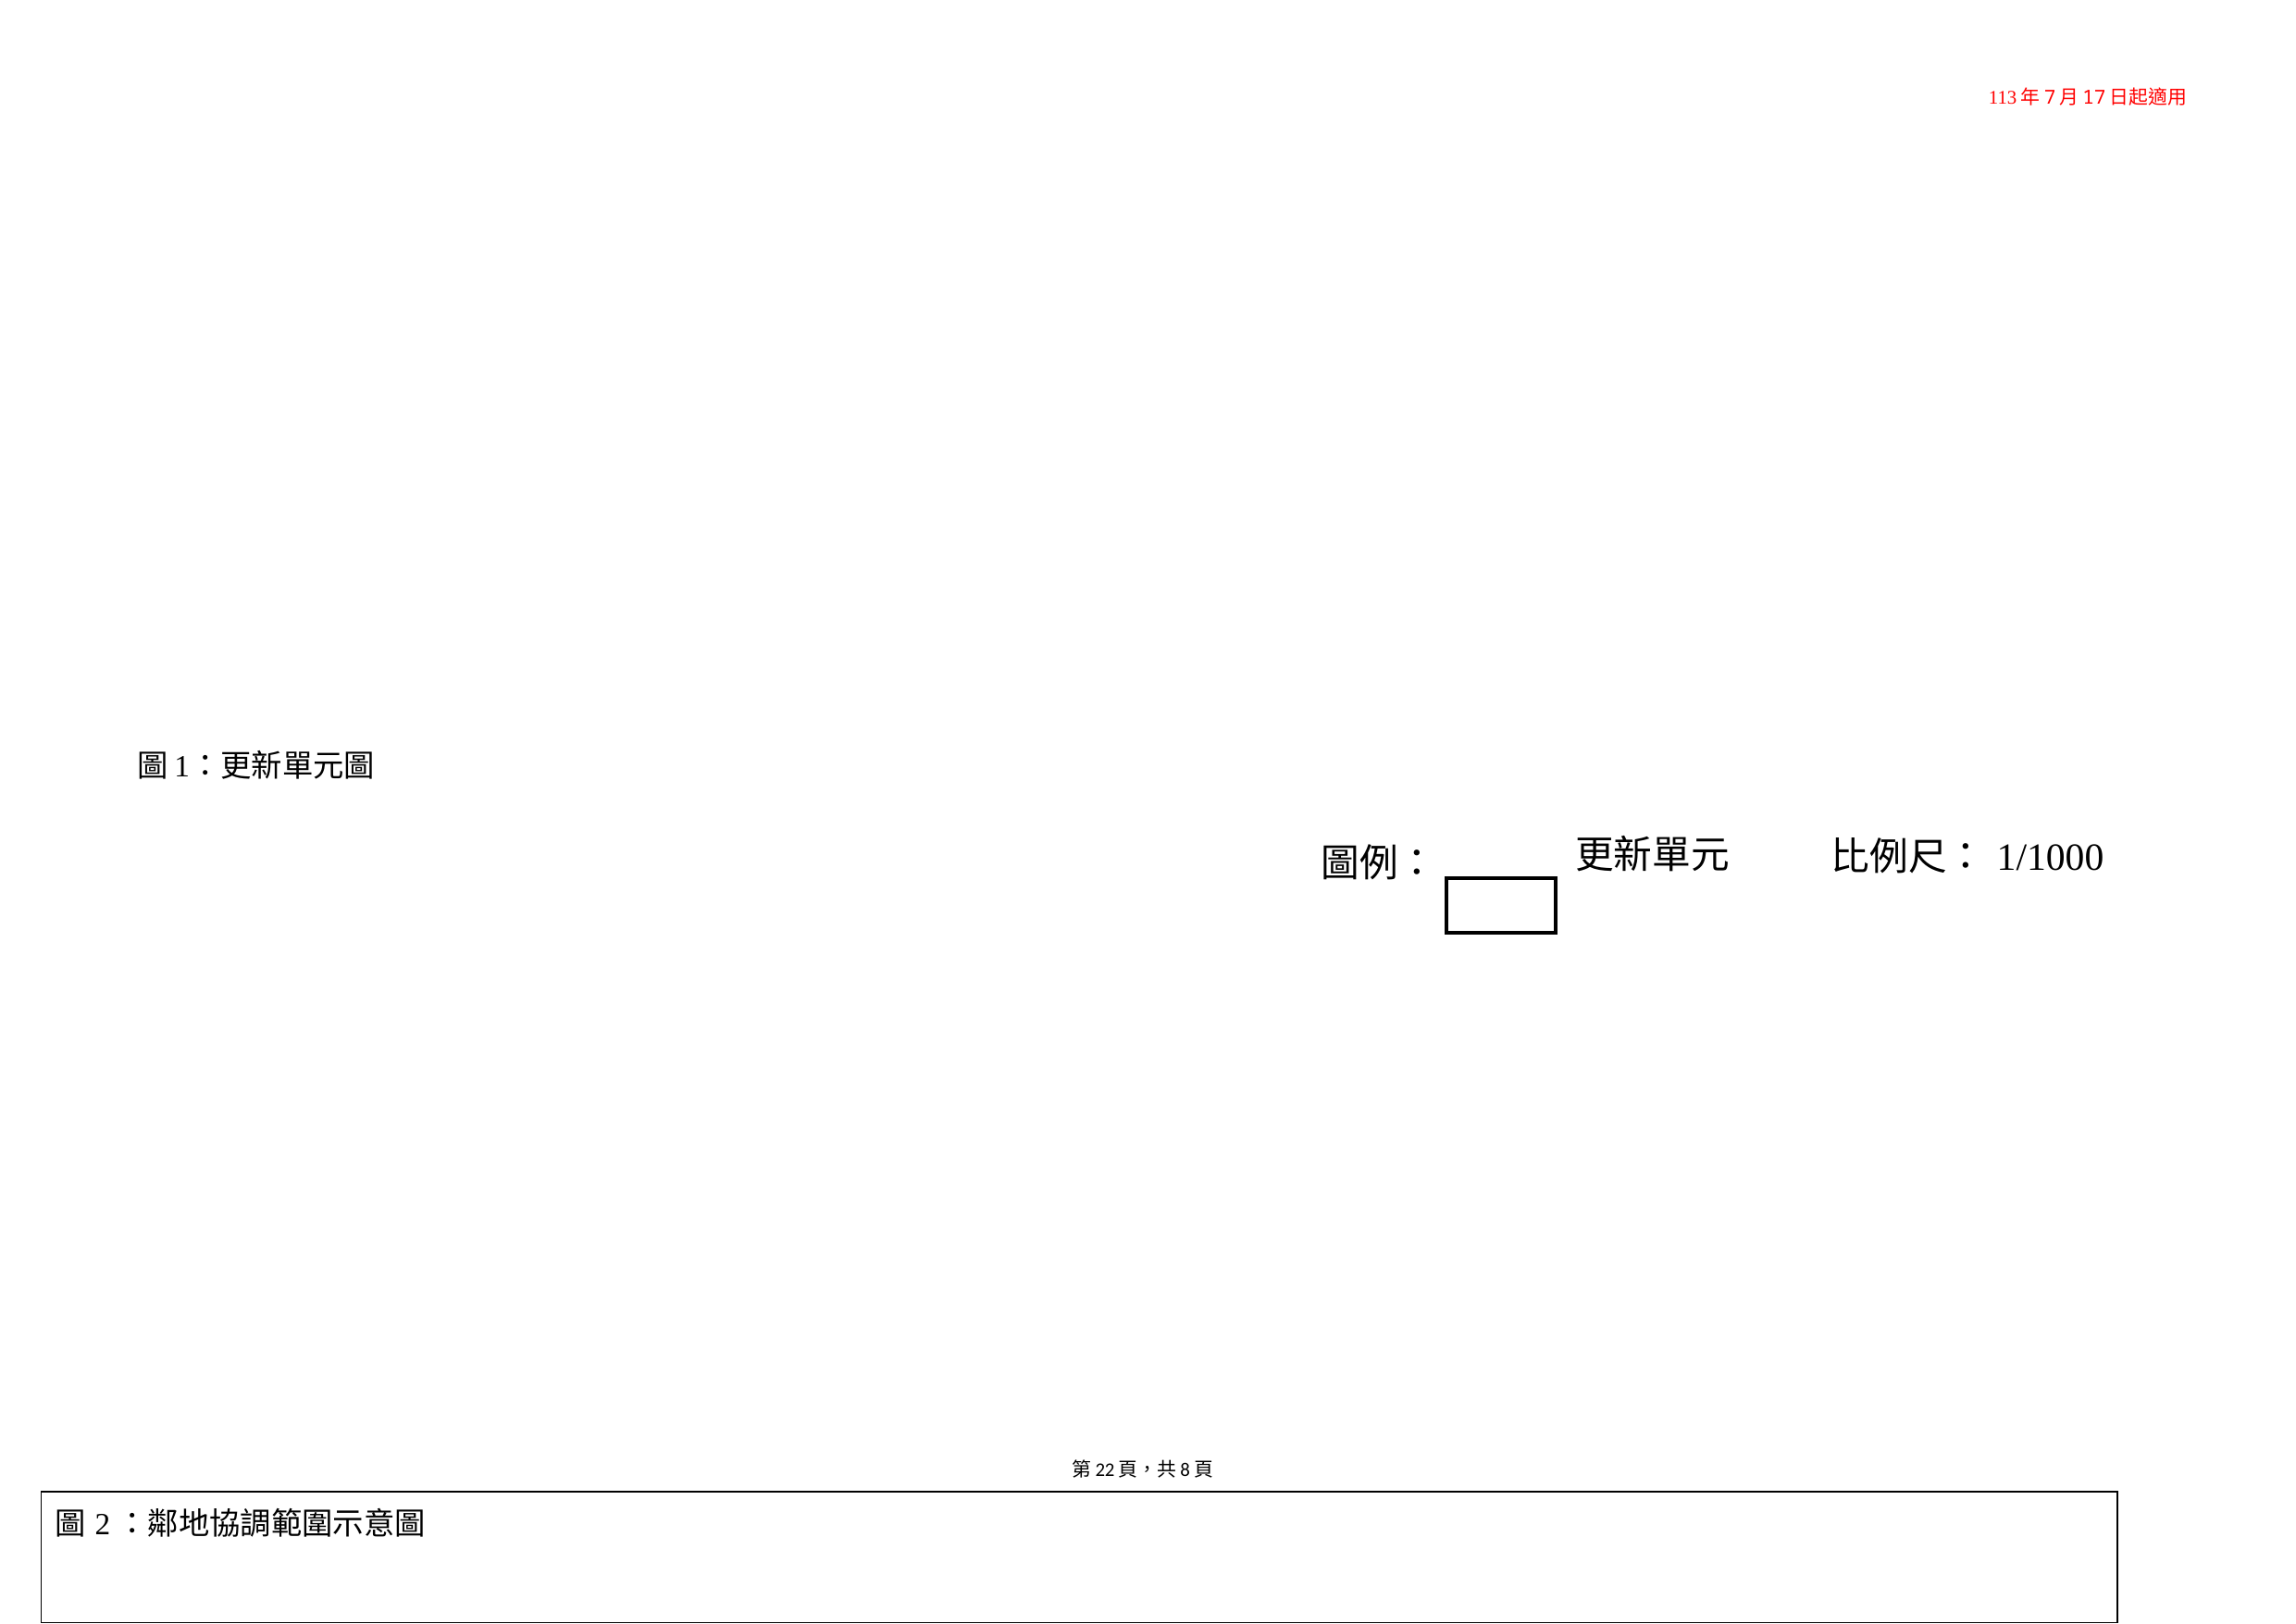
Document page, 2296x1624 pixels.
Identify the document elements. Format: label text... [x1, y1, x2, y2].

text 圖1：更新單元圖 [98, 725, 2186, 783]
